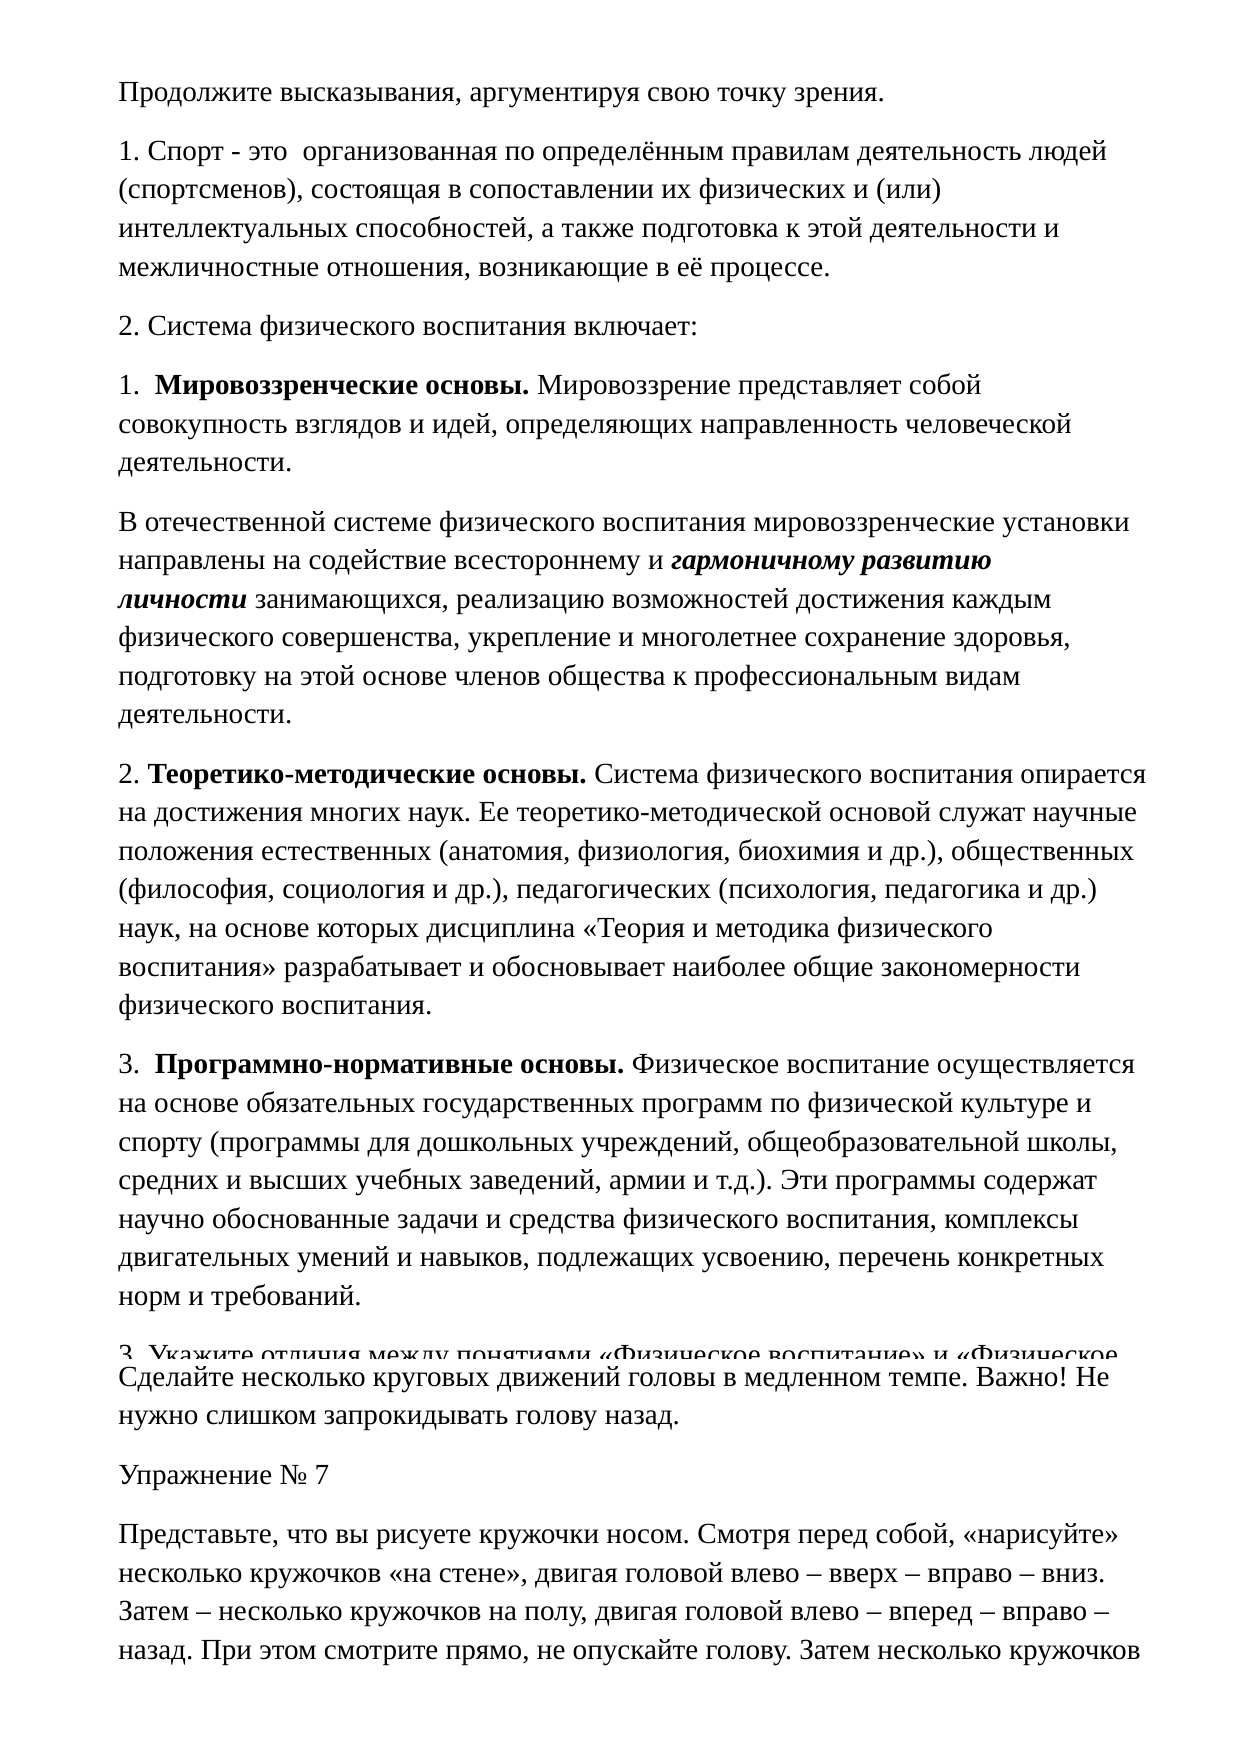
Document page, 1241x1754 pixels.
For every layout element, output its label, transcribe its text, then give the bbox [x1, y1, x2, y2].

text Упражнение № 7 [118, 1457, 1152, 1490]
text Представьте, что вы рисуете кружочки носом. Смотря перед собой, «нарисуйте» несколько кружочков «на стене», двигая головой влево – вверх – вправо – вниз. Затем – несколько кружочков на полу, двигая головой влево – вперед – вправо – назад. При этом смотрите прямо, не опускайте голову. Затем несколько кружочков [118, 1516, 1152, 1665]
text Сделайте несколько круговых движений головы в медленном темпе. Важно! Не нужно слишком запрокидывать голову назад. [118, 1359, 1152, 1431]
